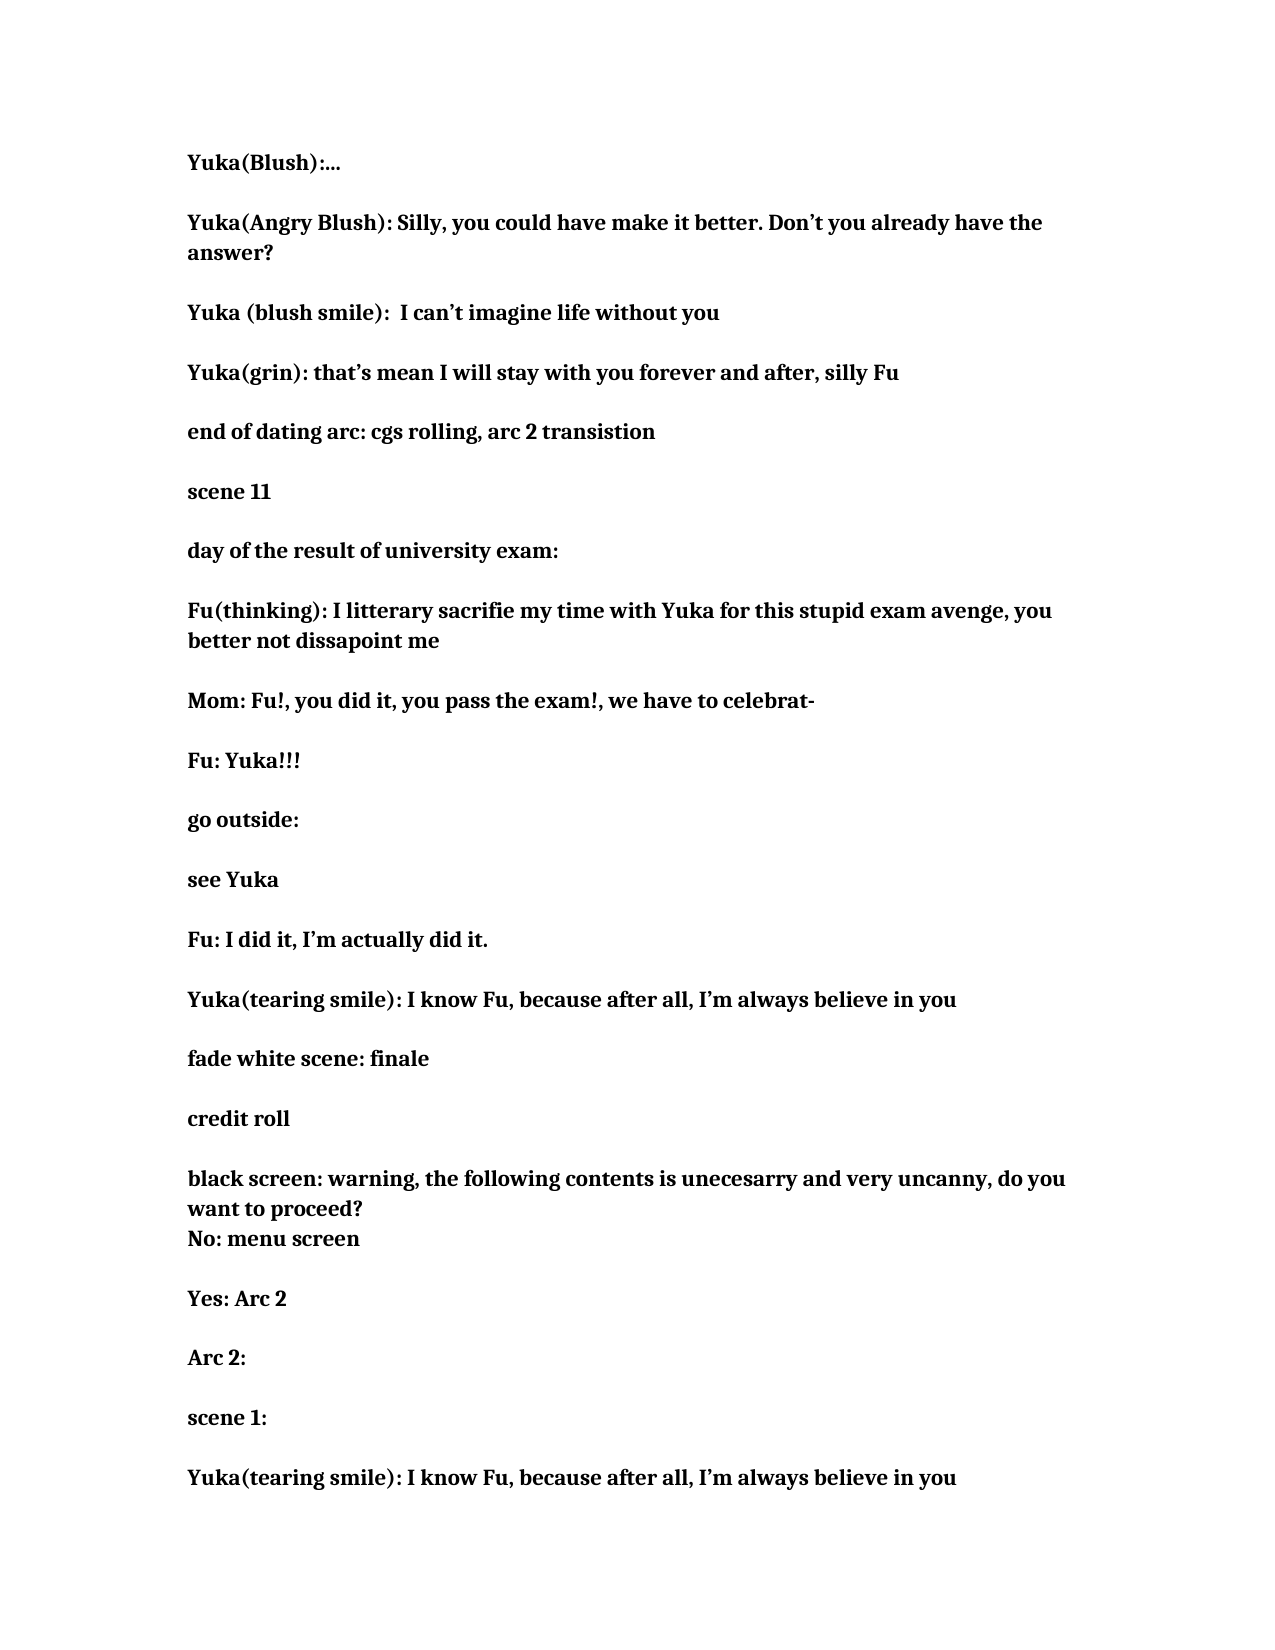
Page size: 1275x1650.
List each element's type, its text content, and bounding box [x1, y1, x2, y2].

text Arc 2: [187, 1345, 1087, 1372]
text Mom: Fu!, you did it, you pass the exam!, we have to celebrat- [187, 688, 1087, 714]
text Yes: Arc 2 [187, 1286, 1087, 1312]
text Yuka(grin): that’s mean I will stay with you forever and after, silly Fu [187, 359, 1087, 386]
text go outside: [187, 807, 1087, 834]
text Yuka(Blush):... [187, 150, 1087, 176]
text scene 1: [187, 1405, 1087, 1431]
text Yuka(tearing smile): I know Fu, because after all, I’m always believe in you [187, 1464, 1087, 1491]
text scene 11 [187, 479, 1087, 505]
text Yuka(Angry Blush): Silly, you could have make it better. Don’t you already have the answer? [187, 210, 1087, 266]
text Yuka(tearing smile): I know Fu, because after all, I’m always believe in you [187, 986, 1087, 1013]
text Fu: Yuka!!! [187, 748, 1087, 774]
text Fu: I did it, I’m actually did it. [187, 927, 1087, 953]
text fade white scene: finale [187, 1046, 1087, 1072]
text black screen: warning, the following contents is unecesarry and very uncanny, do you want to proceed? No: menu screen [187, 1165, 1087, 1252]
text day of the result of university exam: [187, 538, 1087, 565]
text end of dating arc: cgs rolling, arc 2 transistion [187, 419, 1087, 445]
text credit roll [187, 1106, 1087, 1132]
text see Yuka [187, 867, 1087, 893]
text Fu(thinking): I litterary sacrifie my time with Yuka for this stupid exam avenge, you better not dissapoint me [187, 598, 1087, 654]
text Yuka (blush smile): I can’t imagine life without you [187, 299, 1087, 326]
